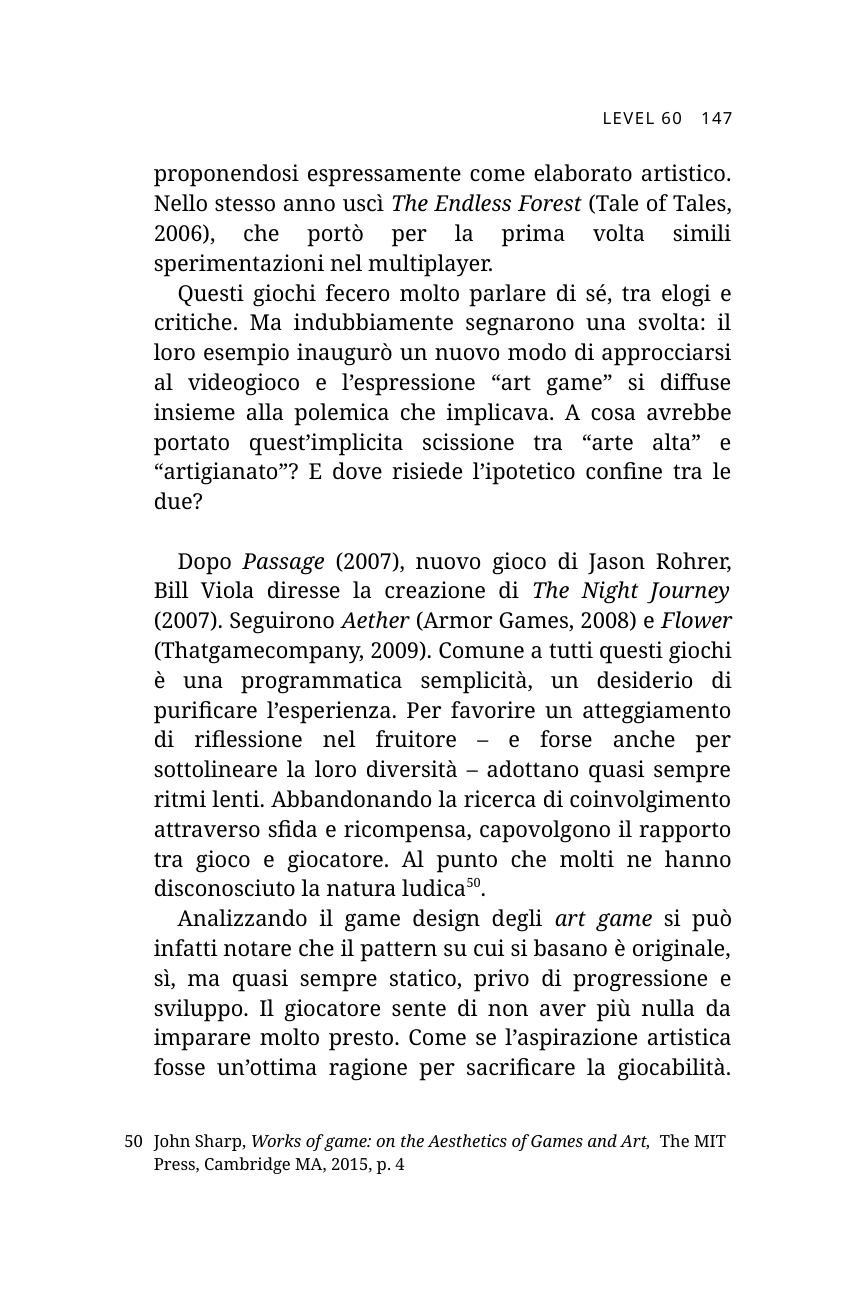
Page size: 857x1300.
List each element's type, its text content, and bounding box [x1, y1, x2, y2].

text John Sharp, Works of game: on the Aesthetics of Games and Art, The MIT Press, Cambridge MA, 2015, p. 4 [124, 1130, 732, 1175]
text Questi giochi fecero molto parlare di sé, tra elogi e critiche. Ma indubbiamente segnarono una svolta: il loro esempio inaugurò un nuovo modo di approcciarsi al videogioco e l’espressione “art game” si diffuse insieme alla polemica che implicava. A cosa avrebbe portato quest’implicita scissione tra “arte alta” e “artigianato”? E dove risiede l’ipotetico confine tra le due? [153, 278, 732, 516]
text Dopo Passage (2007), nuovo gioco di Jason Rohrer, Bill Viola diresse la creazione di The Night Journey (2007). Seguirono Aether (Armor Games, 2008) e Flower (Thatgamecompany, 2009). Comune a tutti questi giochi è una programmatica semplicità, un desiderio di purificare l’esperienza. Per favorire un atteggiamento di riflessione nel fruitore – e forse anche per sottolineare la loro diversità – adottano quasi sempre ritmi lenti. Abbandonando la ricerca di coinvolgimento attraverso sfida e ricompensa, capovolgono il rapporto tra gioco e giocatore. Al punto che molti ne hanno disconosciuto la natura ludica. [153, 546, 732, 903]
text Analizzando il game design degli art game si può infatti notare che il pattern su cui si basano è originale, sì, ma quasi sempre statico, privo di progressione e sviluppo. Il giocatore sente di non aver più nulla da imparare molto presto. Come se l’aspirazione artistica fosse un’ottima ragione per sacrificare la giocabilità. [153, 903, 732, 1082]
text proponendosi espressamente come elaborato artistico. Nello stesso anno uscì The Endless Forest (Tale of Tales, 2006), che portò per la prima volta simili sperimentazioni nel multiplayer. [153, 158, 732, 278]
